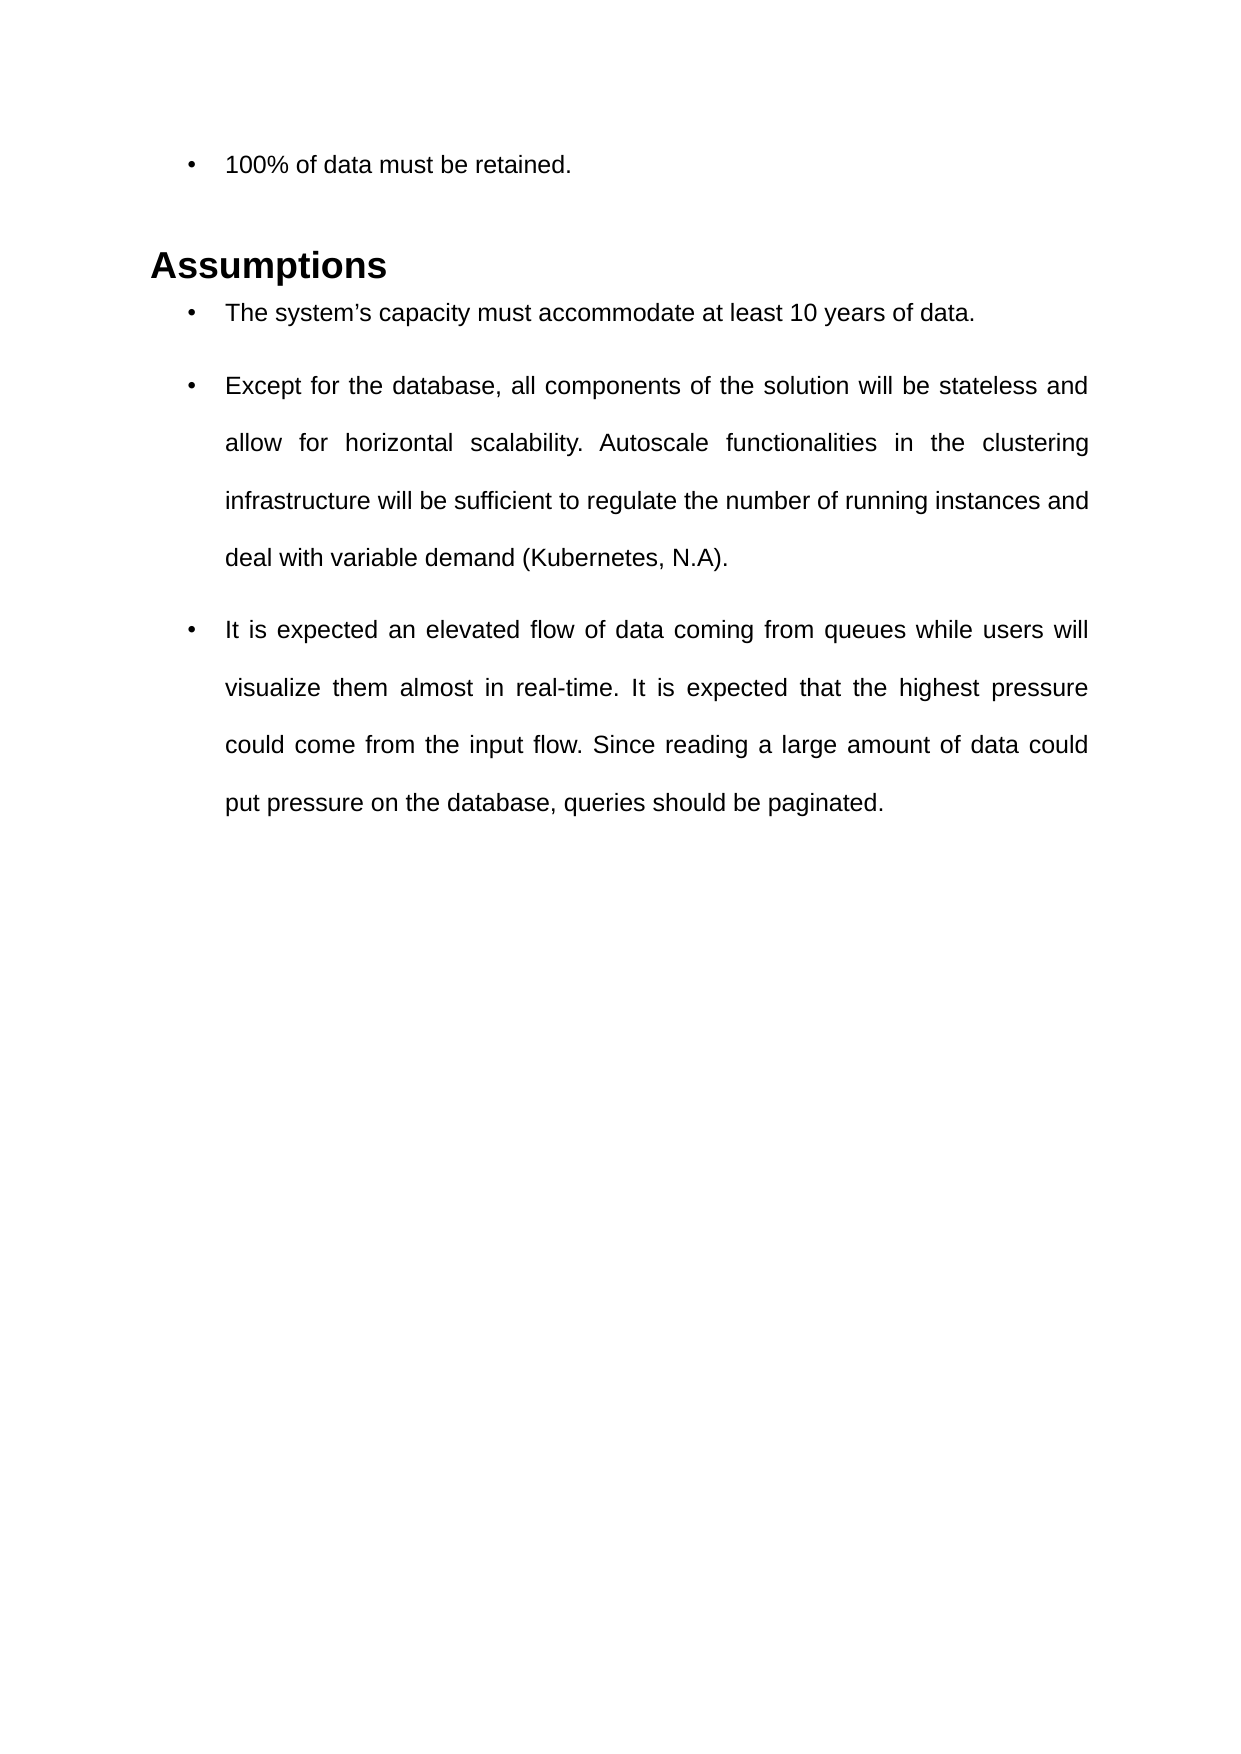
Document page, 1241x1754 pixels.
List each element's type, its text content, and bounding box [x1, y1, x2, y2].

list It is expected an elevated flow of data coming from queues while users will visualize them almost in real-time. It is expected that the highest pressure could come from the input flow. Since reading a large amount of data could put pressure on the database, queries should be paginated. [187, 615, 1091, 817]
subtitle Assumptions [150, 243, 1091, 286]
list The system’s capacity must accommodate at least 10 years of data. [187, 298, 1091, 327]
list Except for the database, all components of the solution will be stateless and allow for horizontal scalability. Autoscale functionalities in the clustering infrastructure will be sufficient to regulate the number of running instances and deal with variable demand (Kubernetes, N.A). [187, 371, 1091, 572]
list 100% of data must be retained. [187, 150, 1091, 179]
